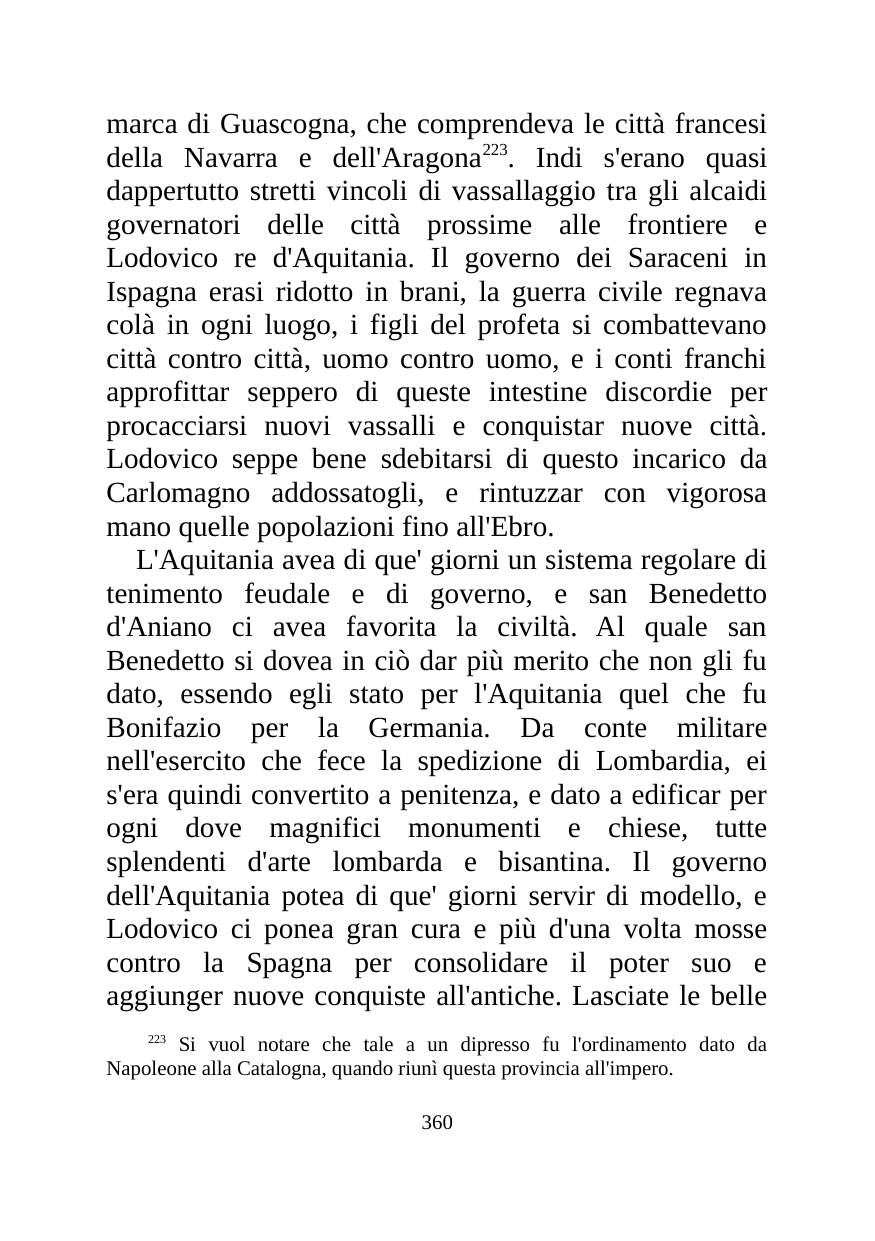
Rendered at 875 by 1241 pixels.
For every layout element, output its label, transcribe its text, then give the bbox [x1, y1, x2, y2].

text Si vuol notare che tale a un dipresso fu l'ordinamento dato da Napoleone alla Catalogna, quando riunì questa provincia all'impero. [106, 1032, 768, 1080]
text L'Aquitania avea di que' giorni un sistema regolare di tenimento feudale e di governo, e san Benedetto d'Aniano ci avea favorita la civiltà. Al quale san Benedetto si dovea in ciò dar più merito che non gli fu dato, essendo egli stato per l'Aquitania quel che fu Bonifazio per la Germania. Da conte militare nell'esercito che fece la spedizione di Lombardia, ei s'era quindi convertito a penitenza, e dato a edificar per ogni dove magnifici monumenti e chiese, tutte splendenti d'arte lombarda e bisantina. Il governo dell'Aquitania potea di que' giorni servir di modello, e Lodovico ci ponea gran cura e più d'una volta mosse contro la Spagna per consolidare il poter suo e aggiunger nuove conquiste all'antiche. Lasciate le belle [106, 542, 768, 1012]
text marca di Guascogna, che comprendeva le città francesi della Navarra e dell'Aragona. Indi s'erano quasi dappertutto stretti vincoli di vassallaggio tra gli alcaidi governatori delle città prossime alle frontiere e Lodovico re d'Aquitania. Il governo dei Saraceni in Ispagna erasi ridotto in brani, la guerra civile regnava colà in ogni luogo, i figli del profeta si combattevano città contro città, uomo contro uomo, e i conti franchi approfittar seppero di queste intestine discordie per procacciarsi nuovi vassalli e conquistar nuove città. Lodovico seppe bene sdebitarsi di questo incarico da Carlomagno addossatogli, e rintuzzar con vigorosa mano quelle popolazioni fino all'Ebro. [106, 106, 768, 542]
